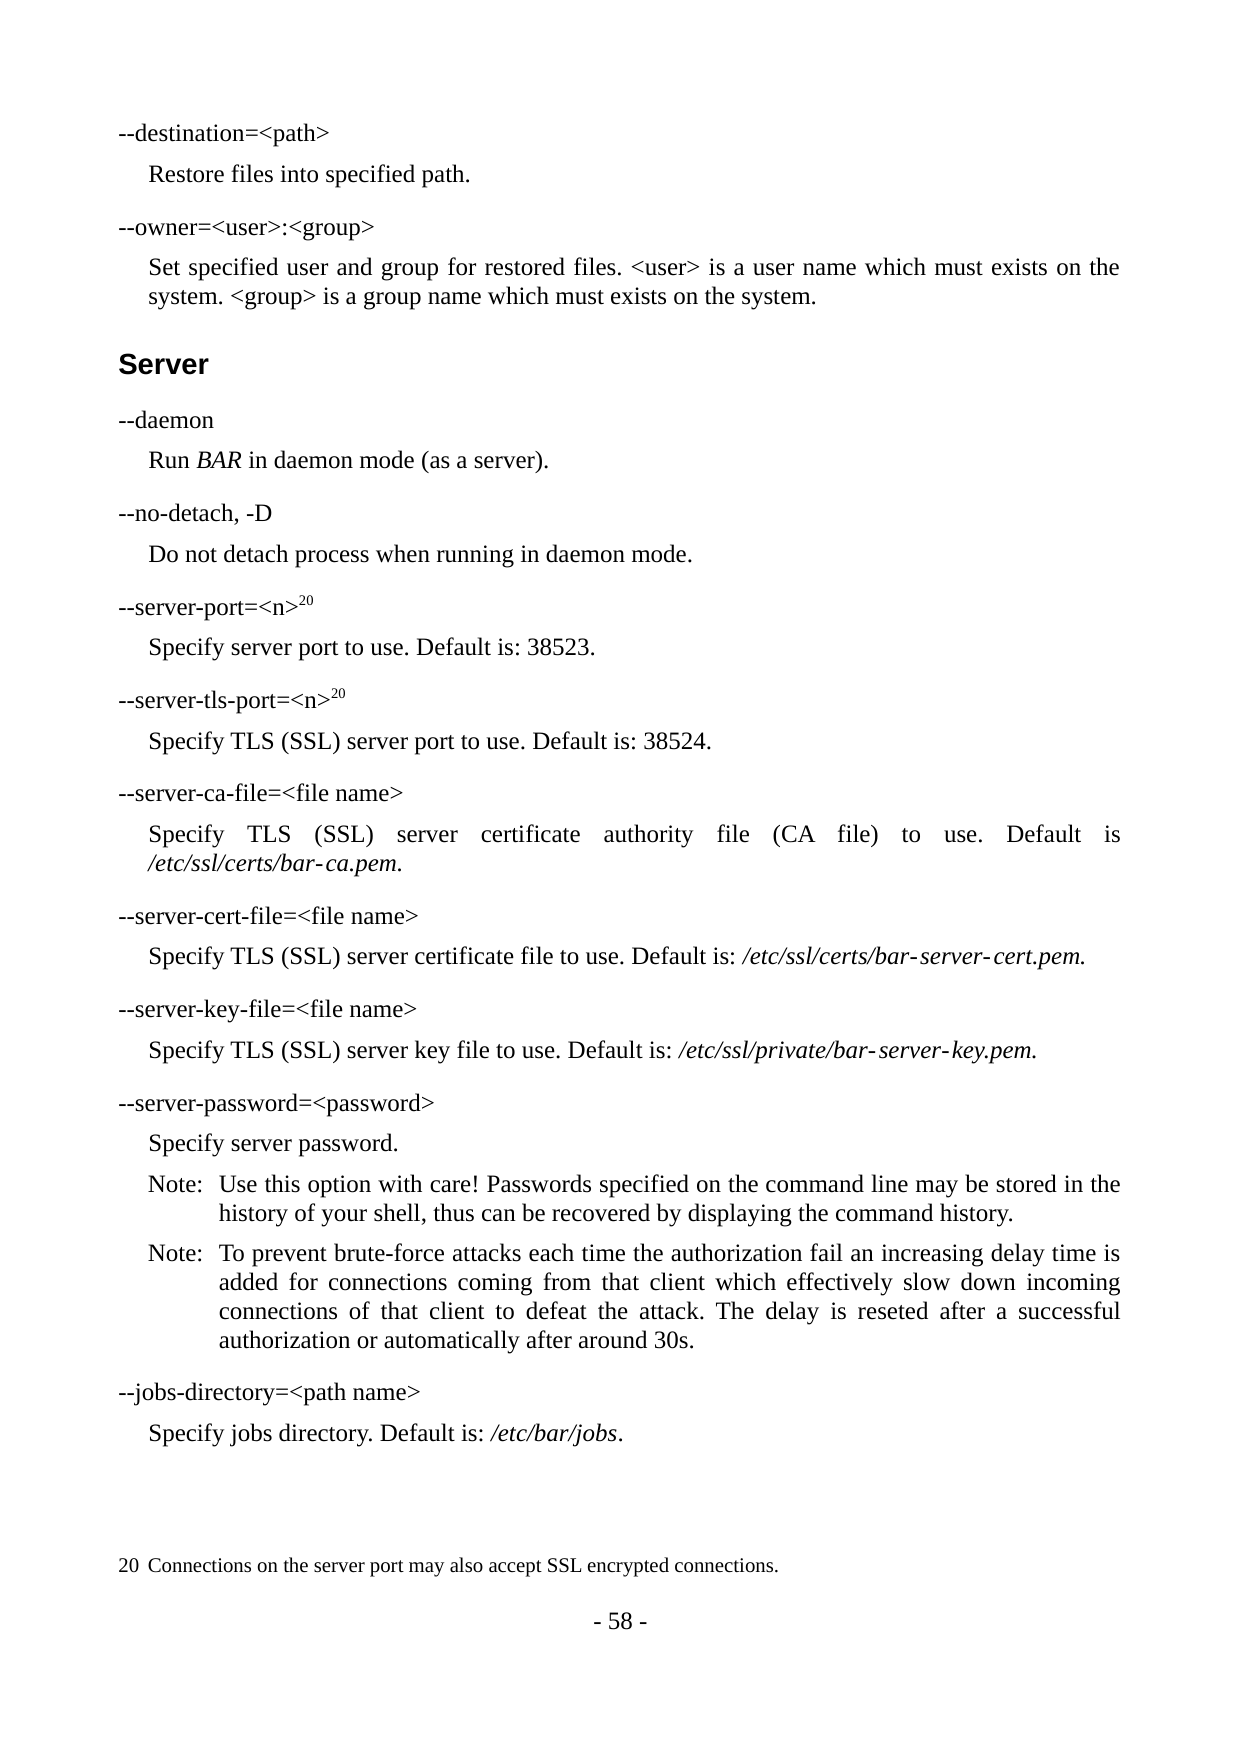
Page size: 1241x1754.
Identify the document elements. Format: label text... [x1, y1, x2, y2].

text Specify server password. [148, 1128, 1122, 1157]
text Specify TLS (SSL) server certificate file to use. Default is: /etc/ssl/certs/bar‑server‑cert.pem. [148, 941, 1122, 970]
text Note: To prevent brute-force attacks each time the authorization fail an increasing delay time is added for connections coming from that client which effectively slow down incoming connections of that client to defeat the attack. The delay is reseted after a successful authorization or automatically after around 30s. [148, 1238, 1122, 1353]
title --server-tls-port=<n>20 [118, 685, 1122, 714]
title --server-cert-file=<file name> [118, 901, 1122, 929]
title --owner=<user>:<group> [118, 212, 1122, 240]
text Set specified user and group for restored files. <user> is a user name which must exists on the system. <group> is a group name which must exists on the system. [148, 252, 1122, 310]
title --jobs-directory=<path name> [118, 1377, 1122, 1406]
text Specify TLS (SSL) server port to use. Default is: 38524. [148, 726, 1122, 754]
title --server-ca-file=<file name> [118, 778, 1122, 807]
title --no-detach, -D [118, 498, 1122, 527]
title --daemon [118, 405, 1122, 433]
text Specify TLS (SSL) server key file to use. Default is: /etc/ssl/private/bar‑server‑key.pem. [148, 1035, 1122, 1064]
title --destination=<path> [118, 118, 1122, 147]
text Connections on the server port may also accept SSL encrypted connections. [118, 1553, 1122, 1577]
title --server-password=<password> [118, 1088, 1122, 1116]
text Specify jobs directory. Default is: /etc/bar/jobs. [148, 1418, 1122, 1447]
text Specify server port to use. Default is: 38523. [148, 632, 1122, 661]
title --server-port=<n> [118, 592, 1122, 620]
text Note: Use this option with care! Passwords specified on the command line may be stored in the history of your shell, thus can be recovered by displaying the command history. [148, 1169, 1122, 1227]
subtitle Server [118, 347, 1122, 380]
text Specify TLS (SSL) server certificate authority file (CA file) to use. Default is /etc/ssl/certs/bar‑ca.pem. [148, 819, 1122, 877]
text Restore files into specified path. [148, 159, 1122, 188]
text Do not detach process when running in daemon mode. [148, 539, 1122, 568]
text Run BAR in daemon mode (as a server). [148, 446, 1122, 474]
title --server-key-file=<file name> [118, 994, 1122, 1023]
